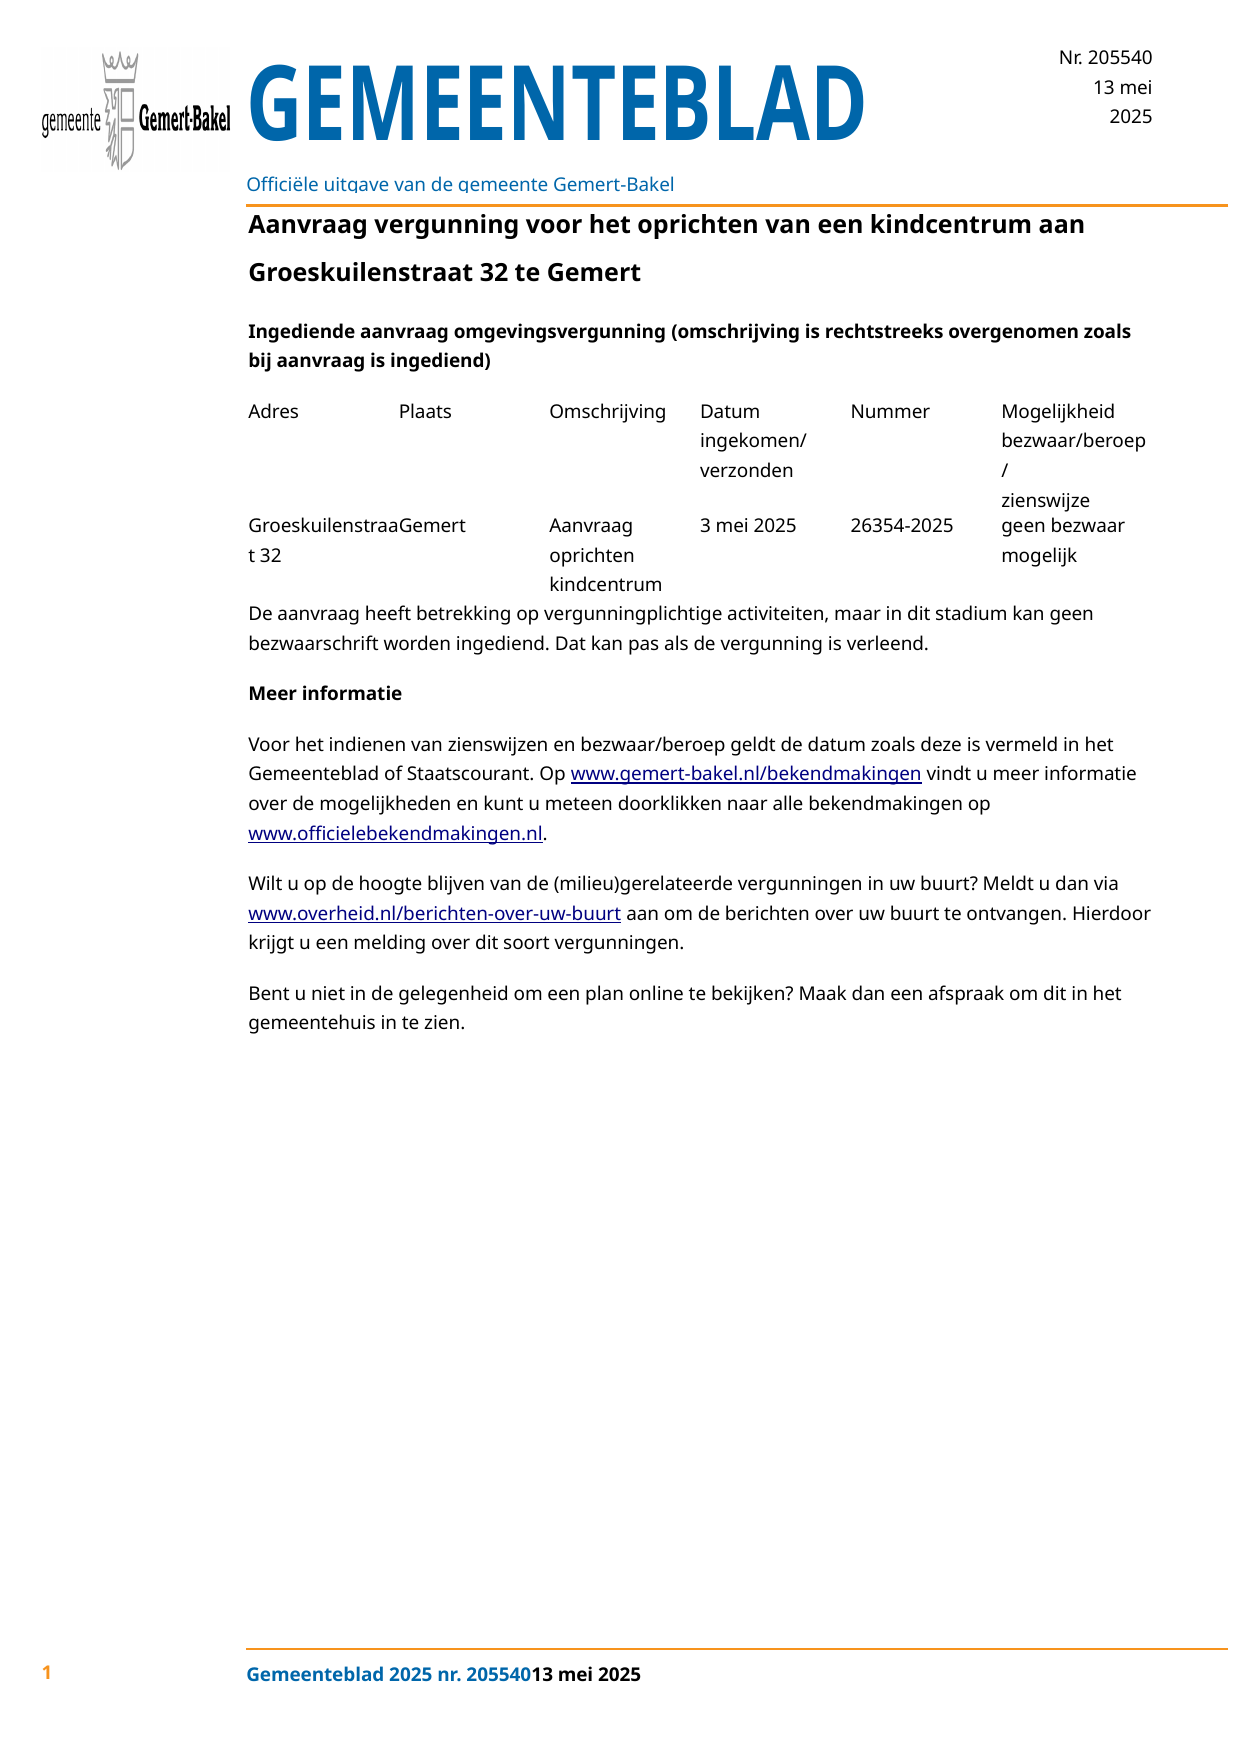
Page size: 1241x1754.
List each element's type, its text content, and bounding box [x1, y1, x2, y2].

text Wilt u op de hoogte blijven van de (milieu)gerelateerde vergunningen in uw buurt? Meldt u dan via www.overheid.nl/berichten-over-uw-buurt aan om de berichten over uw buurt te ontvangen. Hierdoor krijgt u een melding over dit soort vergunningen. [248, 870, 1152, 955]
text De aanvraag heeft betrekking op vergunningplichtige activiteiten, maar in dit stadium kan geen bezwaarschrift worden ingediend. Dat kan pas als de vergunning is verleend. [248, 601, 1152, 656]
table_cell 26354-2025 [850, 513, 1001, 597]
table_header Plaats [399, 398, 549, 512]
table_cell Groeskuilenstraat 32 [248, 513, 398, 597]
table_header Omschrijving [549, 398, 700, 512]
table_header Mogelijkheid bezwaar/beroep/ zienswijze [1001, 398, 1152, 512]
table_cell 3 mei 2025 [700, 513, 850, 597]
table_header Adres [248, 398, 398, 512]
table_cell geen bezwaar mogelijk [1001, 513, 1152, 597]
table_cell Aanvraag oprichten kindcentrum [549, 513, 700, 597]
table_header Datum ingekomen/ verzonden [700, 398, 850, 512]
table_header Nummer [850, 398, 1001, 512]
text Voor het indienen van zienswijzen en bezwaar/beroep geldt de datum zoals deze is vermeld in het Gemeenteblad of Staatscourant. Op www.gemert-bakel.nl/bekendmakingen vindt u meer informatie over de mogelijkheden en kunt u meteen doorklikken naar alle bekendmakingen op www.officielebekendmakingen.nl. [248, 731, 1152, 846]
text Ingediende aanvraag omgevingsvergunning (omschrijving is rechtstreeks overgenomen zoals bij aanvraag is ingediend) [248, 318, 1152, 373]
picture [41, 47, 231, 172]
table_cell Gemert [399, 513, 549, 597]
text Bent u niet in de gelegenheid om een plan online te bekijken? Maak dan een afspraak om dit in het gemeentehuis in te zien. [248, 980, 1152, 1035]
text Meer informatie [248, 681, 1152, 706]
text Aanvraag vergunning voor het oprichten van een kindcentrum aan Groeskuilenstraat 32 te Gemert [248, 207, 1152, 288]
